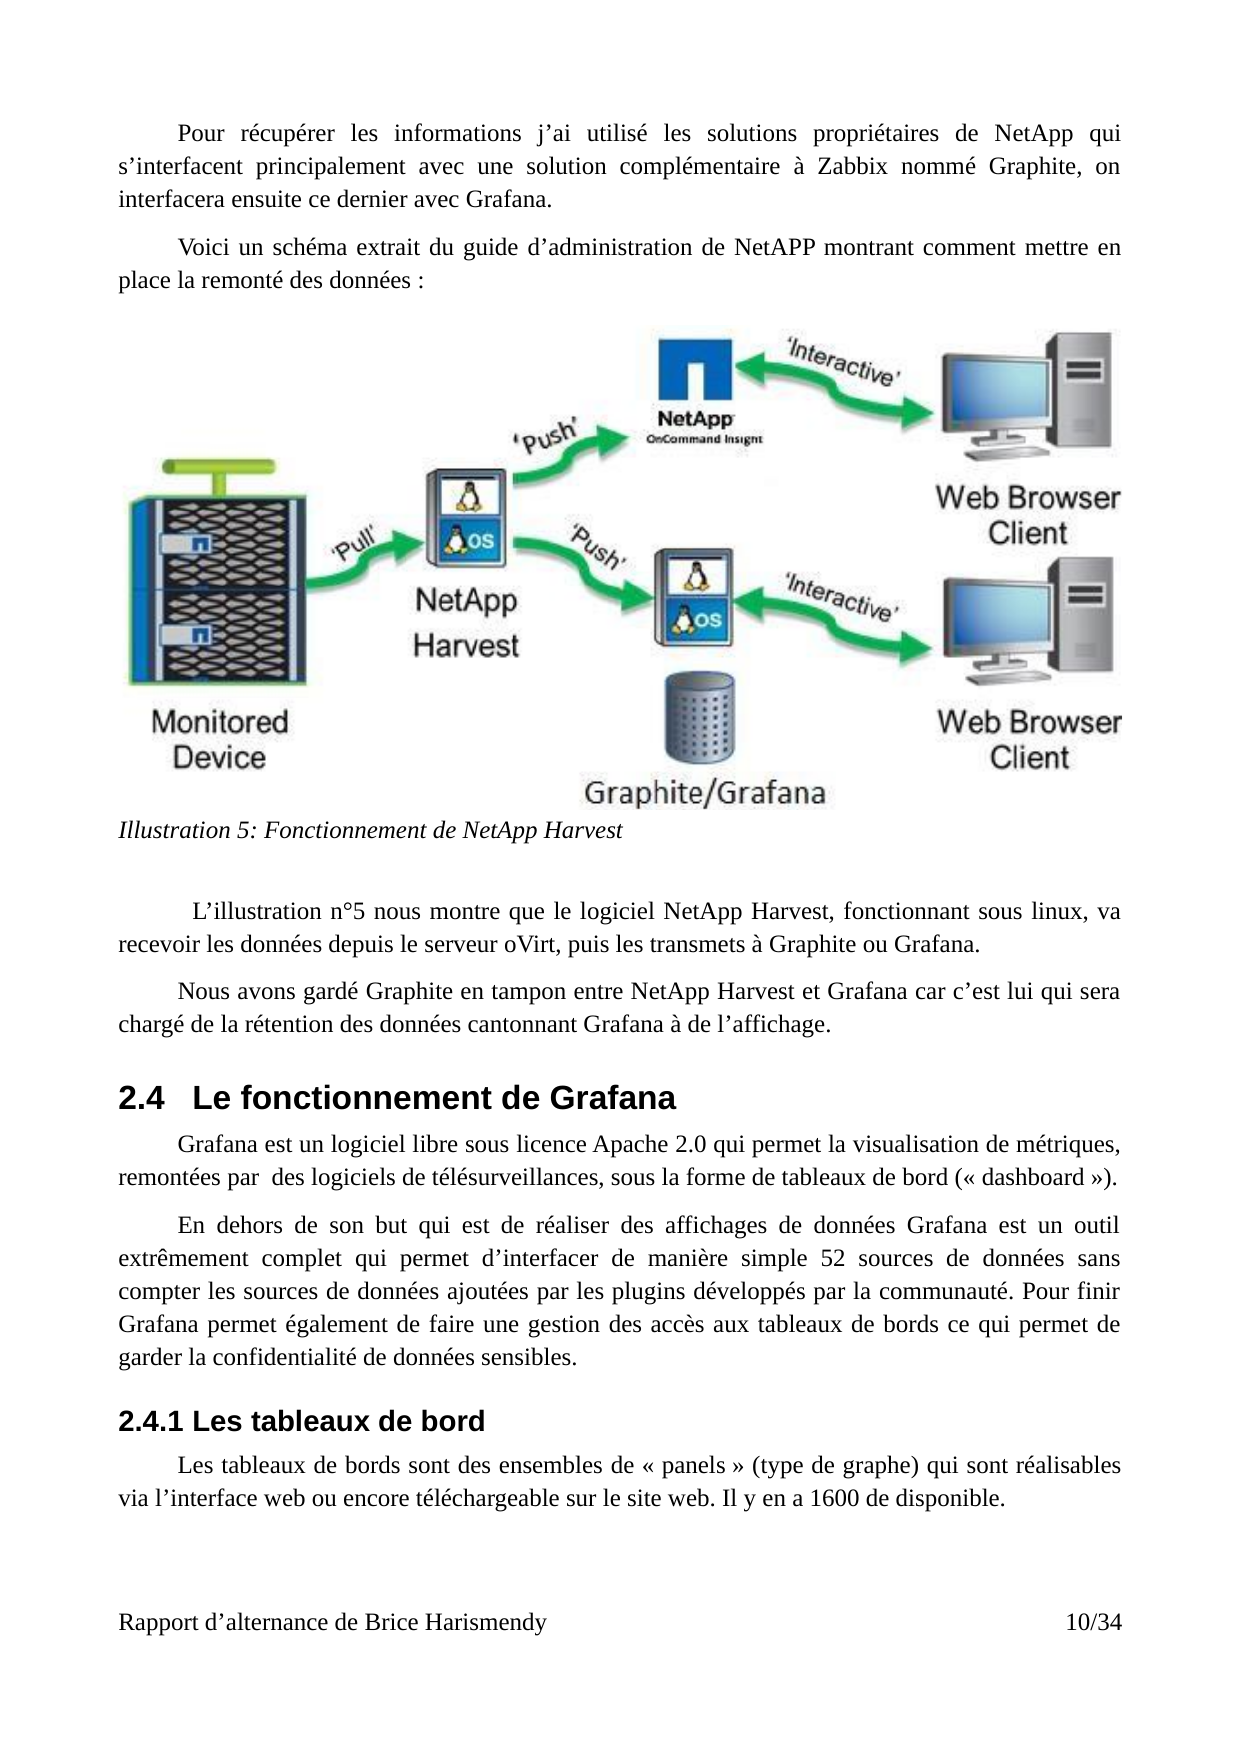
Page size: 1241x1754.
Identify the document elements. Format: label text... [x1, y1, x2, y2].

picture [118, 325, 1123, 810]
text En dehors de son but qui est de réaliser des affichages de données Grafana est un outil extrêmement complet qui permet d’interfacer de manière simple 52 sources de données sans compter les sources de données ajoutées par les plugins développés par la communauté. Pour finir Grafana permet également de faire une gestion des accès aux tableaux de bords ce qui permet de garder la confidentialité de données sensibles. [118, 1210, 1122, 1371]
text Voici un schéma extrait du guide d’administration de NetAPP montrant comment mettre en place la remonté des données : [118, 232, 1122, 293]
subtitle Le fonctionnement de Grafana [118, 1078, 1122, 1117]
text Illustration 5: Fonctionnement de NetApp Harvest [118, 810, 1122, 844]
text Nous avons gardé Graphite en tampon entre NetApp Harvest et Grafana car c’est lui qui sera chargé de la rétention des données cantonnant Grafana à de l’affichage. [118, 976, 1122, 1038]
text L’illustration n°5 nous montre que le logiciel NetApp Harvest, fonctionnant sous linux, va recevoir les données depuis le serveur oVirt, puis les transmets à Graphite ou Grafana. [118, 896, 1122, 958]
text Grafana est un logiciel libre sous licence Apache 2.0 qui permet la visualisation de métriques, remontées par des logiciels de télésurveillances, sous la forme de tableaux de bord (« dashboard »). [118, 1129, 1122, 1191]
text Pour récupérer les informations j’ai utilisé les solutions propriétaires de NetApp qui s’interfacent principalement avec une solution complémentaire à Zabbix nommé Graphite, on interfacera ensuite ce dernier avec Grafana. [118, 118, 1122, 213]
subtitle Les tableaux de bord [118, 1404, 1122, 1438]
text Les tableaux de bords sont des ensembles de « panels » (type de graphe) qui sont réalisables via l’interface web ou encore téléchargeable sur le site web. Il y en a 1600 de disponible. [118, 1450, 1122, 1512]
